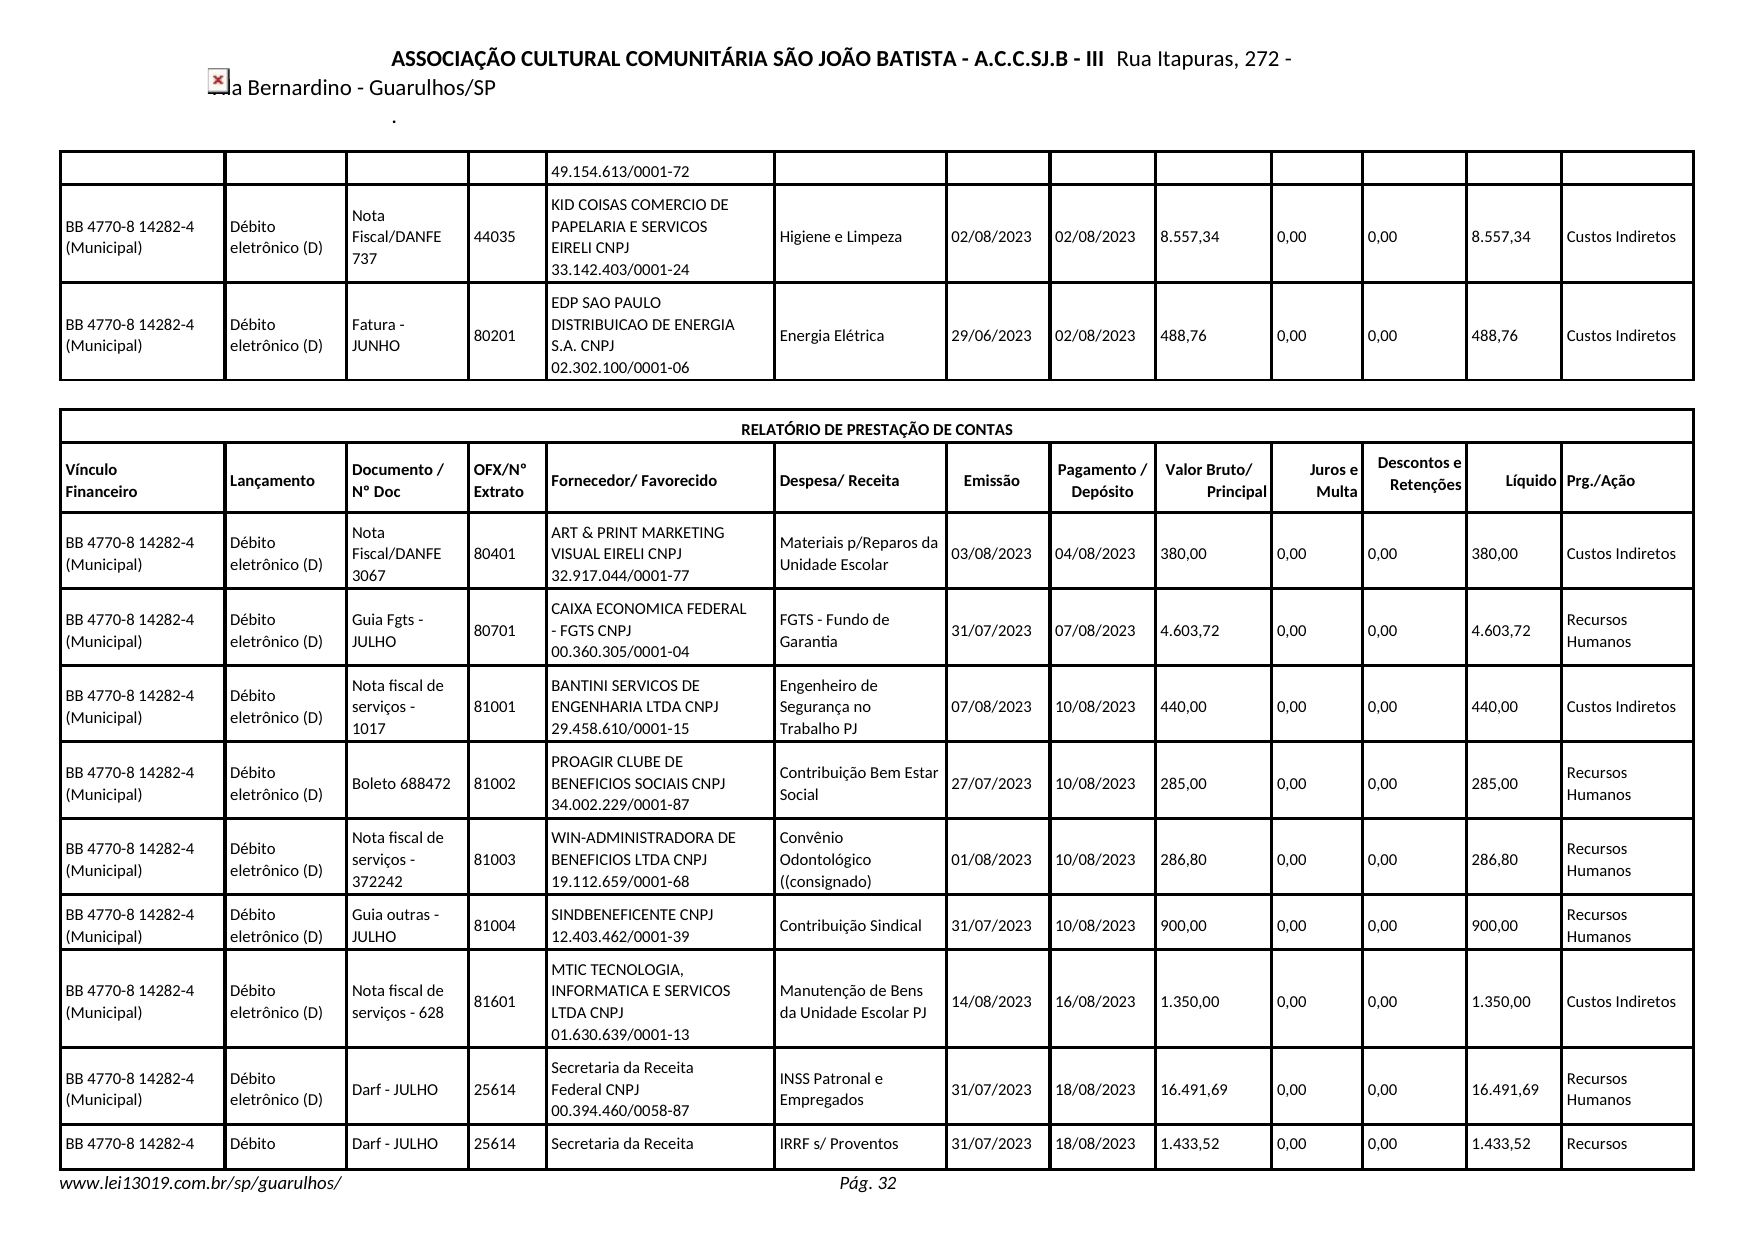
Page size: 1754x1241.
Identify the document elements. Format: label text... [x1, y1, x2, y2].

table_cell Contribuição Sindical [776, 896, 945, 948]
table_cell Secretaria da Receita Federal CNPJ 00.394.460/0058-87 [548, 1049, 773, 1122]
table_cell Manutenção de Bens da Unidade Escolar PJ [776, 951, 945, 1046]
table_cell Despesa/ Receita [776, 444, 945, 511]
table_cell 0,00 [1273, 667, 1361, 740]
table_cell 10/08/2023 [1052, 667, 1154, 740]
table_cell [1052, 153, 1154, 183]
table_cell 81003 [470, 820, 545, 893]
table_cell 29/06/2023 [948, 284, 1048, 379]
table_cell Fatura - JUNHO [348, 284, 467, 379]
table_cell [1273, 153, 1361, 183]
table_cell 0,00 [1273, 514, 1361, 587]
table_cell 0,00 [1273, 896, 1361, 948]
table_cell BB 4770-8 14282-4 (Municipal) [62, 590, 223, 664]
table_cell Secretaria da Receita [548, 1126, 773, 1168]
table_cell Pagamento / Depósito [1052, 444, 1154, 511]
table_cell 0,00 [1364, 896, 1465, 948]
table_cell Nota fiscal de serviços - 372242 [348, 820, 467, 893]
table_cell 16.491,69 [1468, 1049, 1560, 1122]
table_cell Nota Fiscal/DANFE 3067 [348, 514, 467, 587]
table_cell BB 4770-8 14282-4 (Municipal) [62, 896, 223, 948]
table_cell Lançamento [227, 444, 345, 511]
table_cell 0,00 [1364, 186, 1465, 281]
table_cell 02/08/2023 [1052, 284, 1154, 379]
table_cell Nota Fiscal/DANFE 737 [348, 186, 467, 281]
table_cell 0,00 [1364, 514, 1465, 587]
table_cell 80201 [470, 284, 545, 379]
table_cell 0,00 [1273, 820, 1361, 893]
table_cell SINDBENEFICENTE CNPJ 12.403.462/0001-39 [548, 896, 773, 948]
table_cell Guia Fgts - JULHO [348, 590, 467, 664]
table_cell 80701 [470, 590, 545, 664]
table_cell Darf - JULHO [348, 1049, 467, 1122]
table_cell 380,00 [1468, 514, 1560, 587]
table_cell MTIC TECNOLOGIA, INFORMATICA E SERVICOS LTDA CNPJ 01.630.639/0001-13 [548, 951, 773, 1046]
table_cell KID COISAS COMERCIO DE PAPELARIA E SERVICOS EIRELI CNPJ 33.142.403/0001-24 [548, 186, 773, 281]
table_cell Recursos Humanos [1563, 743, 1692, 817]
table_cell [227, 153, 345, 183]
table_cell [1157, 153, 1270, 183]
table_cell 0,00 [1364, 743, 1465, 817]
table_cell INSS Patronal e Empregados [776, 1049, 945, 1122]
table_cell Débito eletrônico (D) [227, 743, 345, 817]
table_cell 0,00 [1364, 820, 1465, 893]
table_cell 4.603,72 [1468, 590, 1560, 664]
table_cell 10/08/2023 [1052, 896, 1154, 948]
table_cell 81002 [470, 743, 545, 817]
table_cell Débito eletrônico (D) [227, 667, 345, 740]
table_cell Débito eletrônico (D) [227, 820, 345, 893]
table_cell Materiais p/Reparos da Unidade Escolar [776, 514, 945, 587]
table_cell 03/08/2023 [948, 514, 1048, 587]
table_cell BB 4770-8 14282-4 (Municipal) [62, 743, 223, 817]
table_cell [776, 153, 945, 183]
table_cell Boleto 688472 [348, 743, 467, 817]
table_cell 02/08/2023 [1052, 186, 1154, 281]
table_cell BB 4770-8 14282-4 (Municipal) [62, 514, 223, 587]
table_cell 31/07/2023 [948, 1126, 1048, 1168]
table_cell 0,00 [1364, 1049, 1465, 1122]
table_cell BB 4770-8 14282-4 [62, 1126, 223, 1168]
table_cell 1.433,52 [1468, 1126, 1560, 1168]
table_cell 16.491,69 [1157, 1049, 1270, 1122]
table_cell Darf - JULHO [348, 1126, 467, 1168]
table_cell 0,00 [1273, 590, 1361, 664]
table_cell [348, 153, 467, 183]
table_cell Custos Indiretos [1563, 514, 1692, 587]
table_cell Prg./Ação [1563, 444, 1692, 511]
table_cell Débito eletrônico (D) [227, 1049, 345, 1122]
table_cell 286,80 [1468, 820, 1560, 893]
table_cell BANTINI SERVICOS DE ENGENHARIA LTDA CNPJ 29.458.610/0001-15 [548, 667, 773, 740]
table_cell Custos Indiretos [1563, 186, 1692, 281]
table_cell [948, 153, 1048, 183]
table_cell 0,00 [1273, 186, 1361, 281]
table_cell 4.603,72 [1157, 590, 1270, 664]
table_cell 900,00 [1468, 896, 1560, 948]
table_cell BB 4770-8 14282-4 (Municipal) [62, 284, 223, 379]
table_cell Convênio Odontológico ((consignado) [776, 820, 945, 893]
table_cell 0,00 [1364, 284, 1465, 379]
table_cell [1563, 153, 1692, 183]
table_cell Recursos Humanos [1563, 820, 1692, 893]
table_cell Débito eletrônico (D) [227, 896, 345, 948]
table_cell 81601 [470, 951, 545, 1046]
table_cell Débito eletrônico (D) [227, 590, 345, 664]
table_cell 0,00 [1364, 1126, 1465, 1168]
table_cell Nota fiscal de serviços - 1017 [348, 667, 467, 740]
table_cell 1.433,52 [1157, 1126, 1270, 1168]
table_cell 14/08/2023 [948, 951, 1048, 1046]
table_cell 0,00 [1273, 1126, 1361, 1168]
table_cell BB 4770-8 14282-4 (Municipal) [62, 1049, 223, 1122]
table_cell BB 4770-8 14282-4 (Municipal) [62, 951, 223, 1046]
table_cell 1.350,00 [1157, 951, 1270, 1046]
table_cell CAIXA ECONOMICA FEDERAL - FGTS CNPJ 00.360.305/0001-04 [548, 590, 773, 664]
table_cell Nota fiscal de serviços - 628 [348, 951, 467, 1046]
table_cell PROAGIR CLUBE DE BENEFICIOS SOCIAIS CNPJ 34.002.229/0001-87 [548, 743, 773, 817]
table_cell 07/08/2023 [1052, 590, 1154, 664]
table_cell Débito eletrônico (D) [227, 186, 345, 281]
table_cell Descontos e Retenções [1364, 444, 1465, 511]
table_cell EDP SAO PAULO DISTRIBUICAO DE ENERGIA S.A. CNPJ 02.302.100/0001-06 [548, 284, 773, 379]
table_cell 0,00 [1364, 667, 1465, 740]
table_cell Recursos [1563, 1126, 1692, 1168]
table_cell ART & PRINT MARKETING VISUAL EIRELI CNPJ 32.917.044/0001-77 [548, 514, 773, 587]
table_cell [1364, 153, 1465, 183]
table_cell Recursos Humanos [1563, 590, 1692, 664]
table_cell Fornecedor/ Favorecido [548, 444, 773, 511]
table_cell Valor Bruto/ Principal [1157, 444, 1270, 511]
table_cell 04/08/2023 [1052, 514, 1154, 587]
table_cell Guia outras - JULHO [348, 896, 467, 948]
table_cell 25614 [470, 1126, 545, 1168]
table_cell 18/08/2023 [1052, 1049, 1154, 1122]
table_cell 380,00 [1157, 514, 1270, 587]
table_cell 0,00 [1273, 1049, 1361, 1122]
table_cell [470, 153, 545, 183]
table_cell 285,00 [1157, 743, 1270, 817]
table_cell 27/07/2023 [948, 743, 1048, 817]
table_cell Débito eletrônico (D) [227, 951, 345, 1046]
table_cell 488,76 [1468, 284, 1560, 379]
table_cell 81004 [470, 896, 545, 948]
table_cell OFX/Nº Extrato [470, 444, 545, 511]
table_cell [1468, 153, 1560, 183]
table_cell Recursos Humanos [1563, 1049, 1692, 1122]
table_cell 81001 [470, 667, 545, 740]
table_cell 31/07/2023 [948, 590, 1048, 664]
table_cell 440,00 [1468, 667, 1560, 740]
table_cell 07/08/2023 [948, 667, 1048, 740]
table_cell 10/08/2023 [1052, 820, 1154, 893]
table_cell 8.557,34 [1157, 186, 1270, 281]
table_cell 286,80 [1157, 820, 1270, 893]
table_cell 488,76 [1157, 284, 1270, 379]
table_cell 18/08/2023 [1052, 1126, 1154, 1168]
table_cell IRRF s/ Proventos [776, 1126, 945, 1168]
table_cell 440,00 [1157, 667, 1270, 740]
table_cell Emissão [948, 444, 1048, 511]
table_cell Contribuição Bem Estar Social [776, 743, 945, 817]
table_cell Documento / Nº Doc [348, 444, 467, 511]
table_cell 10/08/2023 [1052, 743, 1154, 817]
table_cell Débito eletrônico (D) [227, 514, 345, 587]
table_cell Líquido [1468, 444, 1560, 511]
table_cell 0,00 [1273, 284, 1361, 379]
table_cell 02/08/2023 [948, 186, 1048, 281]
table_cell 285,00 [1468, 743, 1560, 817]
table_cell 80401 [470, 514, 545, 587]
table_cell WIN-ADMINISTRADORA DE BENEFICIOS LTDA CNPJ 19.112.659/0001-68 [548, 820, 773, 893]
table_cell 0,00 [1364, 590, 1465, 664]
table_cell 44035 [470, 186, 545, 281]
table_cell 31/07/2023 [948, 1049, 1048, 1122]
table_cell 0,00 [1364, 951, 1465, 1046]
table_header RELATÓRIO DE PRESTAÇÃO DE CONTAS [62, 411, 1692, 441]
table_cell 0,00 [1273, 743, 1361, 817]
table_cell Custos Indiretos [1563, 951, 1692, 1046]
table_cell Juros e Multa [1273, 444, 1361, 511]
table_cell 0,00 [1273, 951, 1361, 1046]
table_cell [62, 153, 223, 183]
table_cell 49.154.613/0001-72 [548, 153, 773, 183]
table_cell Débito eletrônico (D) [227, 284, 345, 379]
table_cell BB 4770-8 14282-4 (Municipal) [62, 186, 223, 281]
table_cell 1.350,00 [1468, 951, 1560, 1046]
table_cell 31/07/2023 [948, 896, 1048, 948]
table_cell 16/08/2023 [1052, 951, 1154, 1046]
table_cell 900,00 [1157, 896, 1270, 948]
table_cell Custos Indiretos [1563, 284, 1692, 379]
table_cell BB 4770-8 14282-4 (Municipal) [62, 667, 223, 740]
table_cell Recursos Humanos [1563, 896, 1692, 948]
table_cell FGTS - Fundo de Garantia [776, 590, 945, 664]
table_cell Higiene e Limpeza [776, 186, 945, 281]
table_cell Débito [227, 1126, 345, 1168]
table_cell 01/08/2023 [948, 820, 1048, 893]
table_cell 25614 [470, 1049, 545, 1122]
table_cell 8.557,34 [1468, 186, 1560, 281]
table_cell Engenheiro de Segurança no Trabalho PJ [776, 667, 945, 740]
table_cell Vínculo Financeiro [62, 444, 223, 511]
table_cell Energia Elétrica [776, 284, 945, 379]
table_cell Custos Indiretos [1563, 667, 1692, 740]
table_cell BB 4770-8 14282-4 (Municipal) [62, 820, 223, 893]
